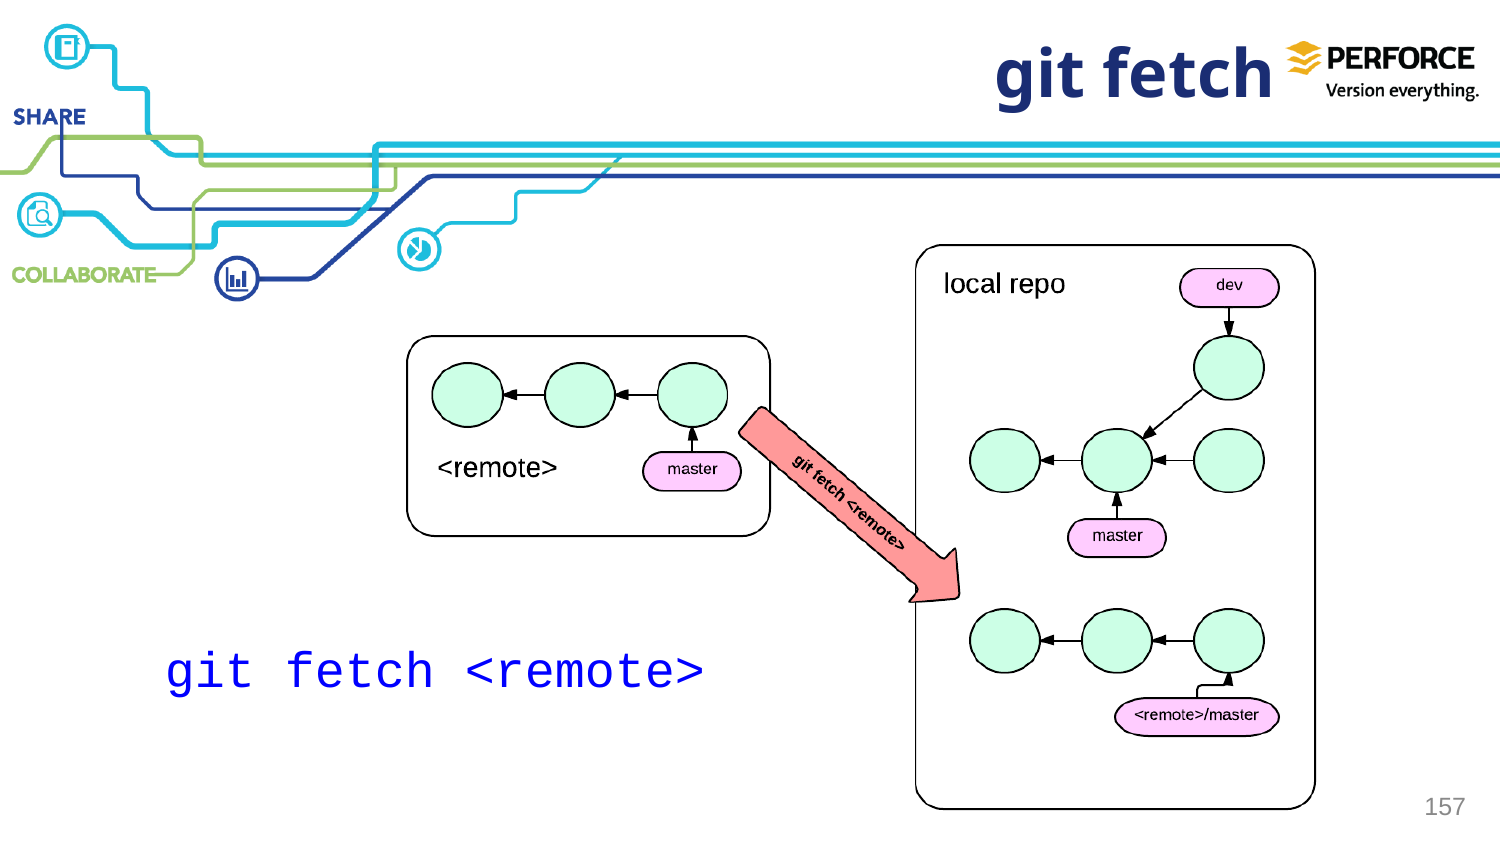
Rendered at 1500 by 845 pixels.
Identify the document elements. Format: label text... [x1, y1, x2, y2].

title git fetch [555, 0, 1291, 198]
picture [0, 0, 1500, 845]
text_box [1351, 782, 1482, 828]
text_box git fetch <remote> [150, 630, 352, 706]
